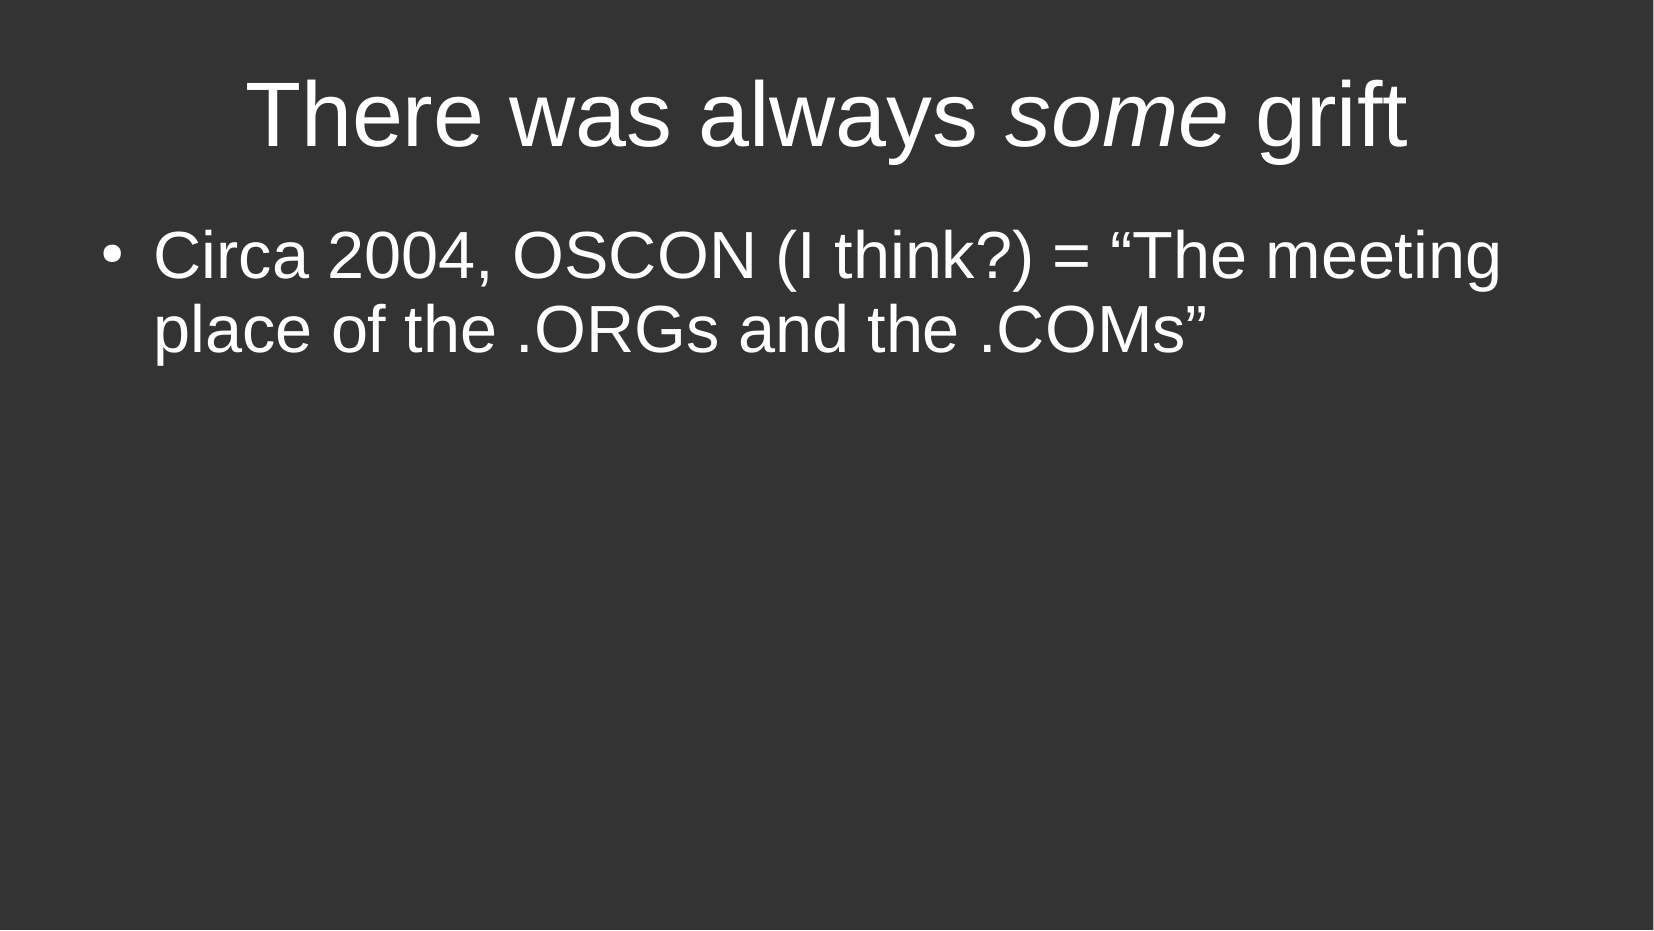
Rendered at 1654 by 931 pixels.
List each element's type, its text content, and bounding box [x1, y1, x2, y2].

title There was always some grift [82, 37, 1571, 193]
list Circa 2004, OSCON (I think?) = “The meeting place of the .ORGs and the .COMs” [82, 217, 1571, 758]
